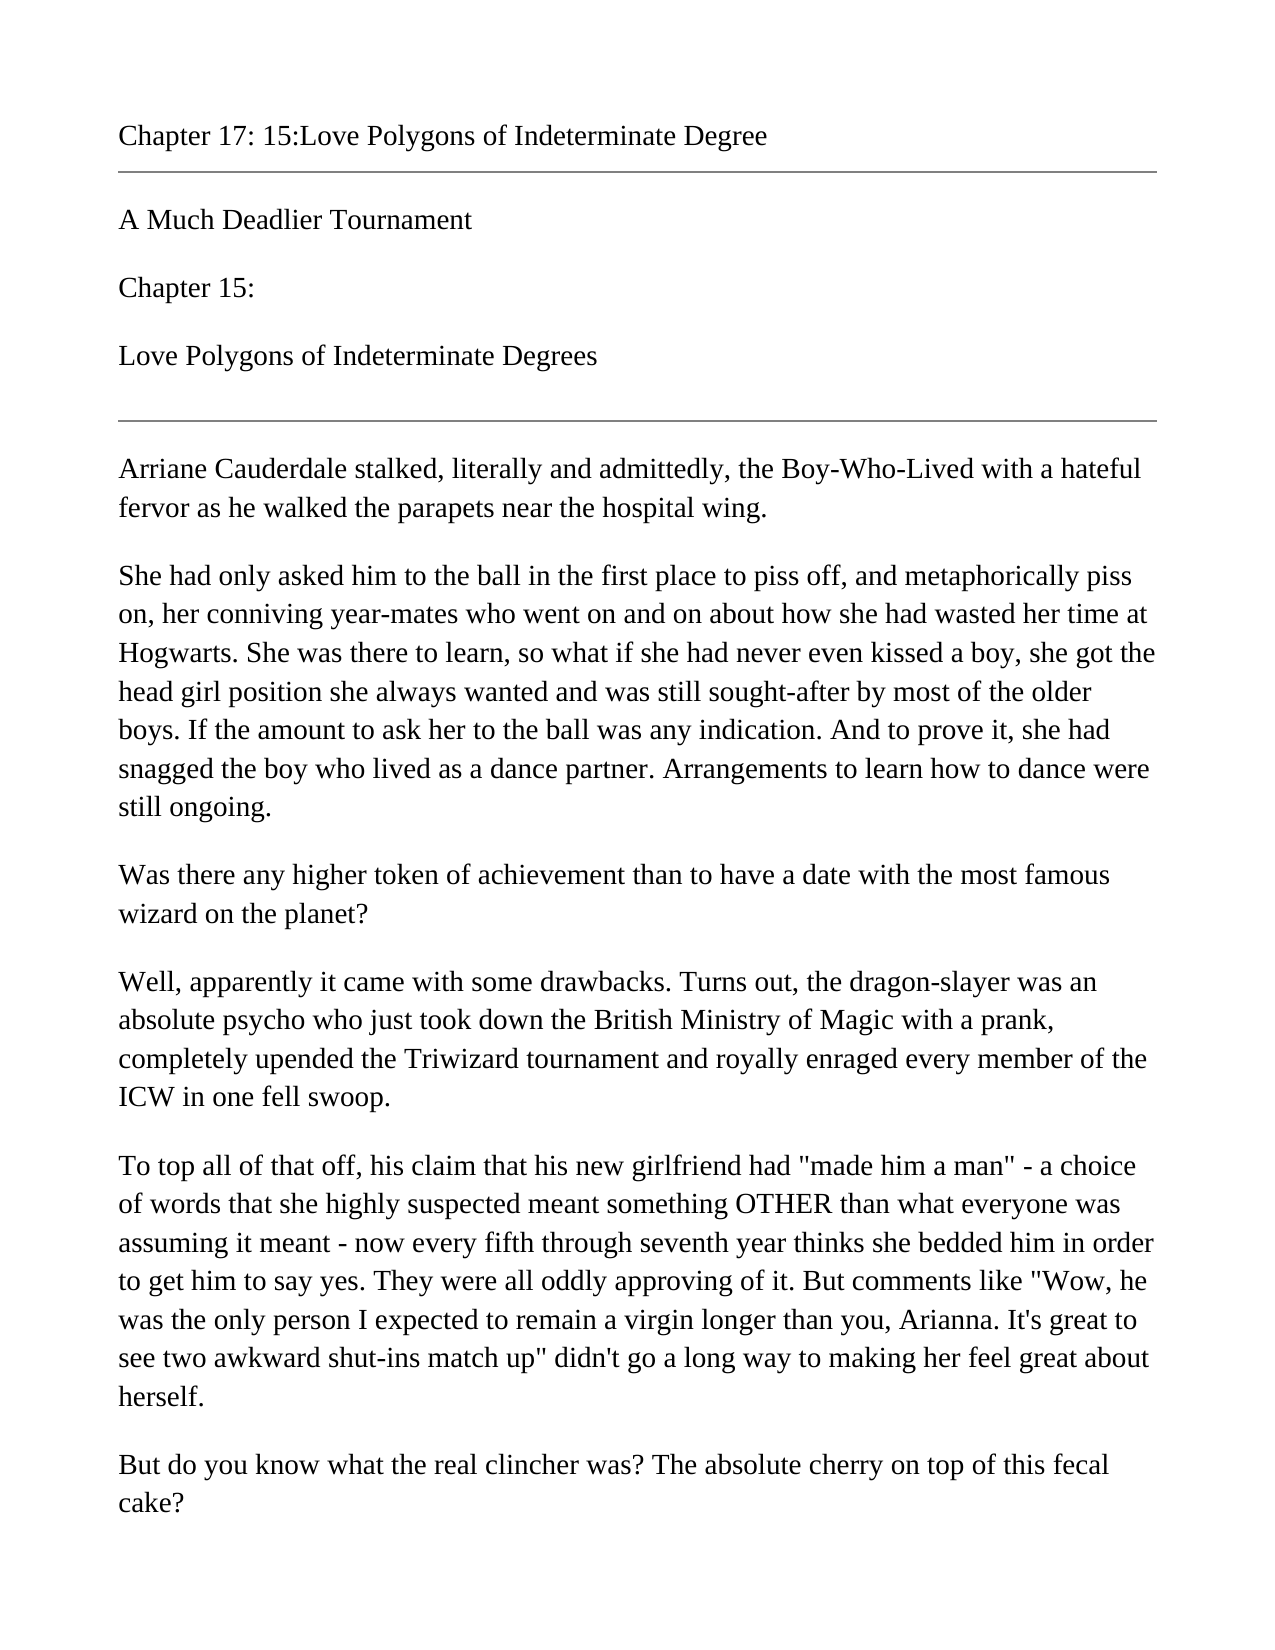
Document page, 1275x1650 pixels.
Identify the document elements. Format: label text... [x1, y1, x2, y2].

text A Much Deadlier Tournament [118, 202, 1157, 236]
text Was there any higher token of achievement than to have a date with the most famous wizard on the planet? [118, 857, 1157, 929]
text She had only asked him to the ball in the first place to piss off, and metaphorically piss on, her conniving year-mates who went on and on about how she had wasted her time at Hogwarts. She was there to learn, so what if she had never even kissed a boy, she got the head girl position she always wanted and was still sought-after by most of the older boys. If the amount to ask her to the ball was any indication. And to prove it, she had snagged the boy who lived as a dance partner. Arrangements to learn how to dance were still ongoing. [118, 558, 1157, 823]
text Love Polygons of Indeterminate Degrees [118, 338, 1157, 372]
text Arriane Cauderdale stalked, literally and admittedly, the Boy-Who-Lived with a hateful fervor as he walked the parapets near the hospital wing. [118, 452, 1157, 524]
text But do you know what the real clincher was? The absolute cherry on top of this fecal cake? [118, 1447, 1157, 1519]
text Chapter 15: [118, 270, 1157, 304]
text Chapter 17: 15:Love Polygons of Indeterminate Degree [118, 118, 1157, 152]
text Well, apparently it came with some drawbacks. Turns out, the dragon-slayer was an absolute psycho who just took down the British Ministry of Magic with a prank, completely upended the Triwizard tournament and royally enraged every member of the ICW in one fell swoop. [118, 964, 1157, 1113]
text To top all of that off, his claim that his new girlfriend had "made him a man" - a choice of words that she highly suspected meant something OTHER than what everyone was assuming it meant - now every fifth through seventh year thinks she bedded him in order to get him to say yes. They were all oddly approving of it. But comments like "Wow, he was the only person I expected to remain a virgin longer than you, Arianna. It's great to see two awkward shut-ins match up" didn't go a long way to making her feel great about herself. [118, 1148, 1157, 1412]
